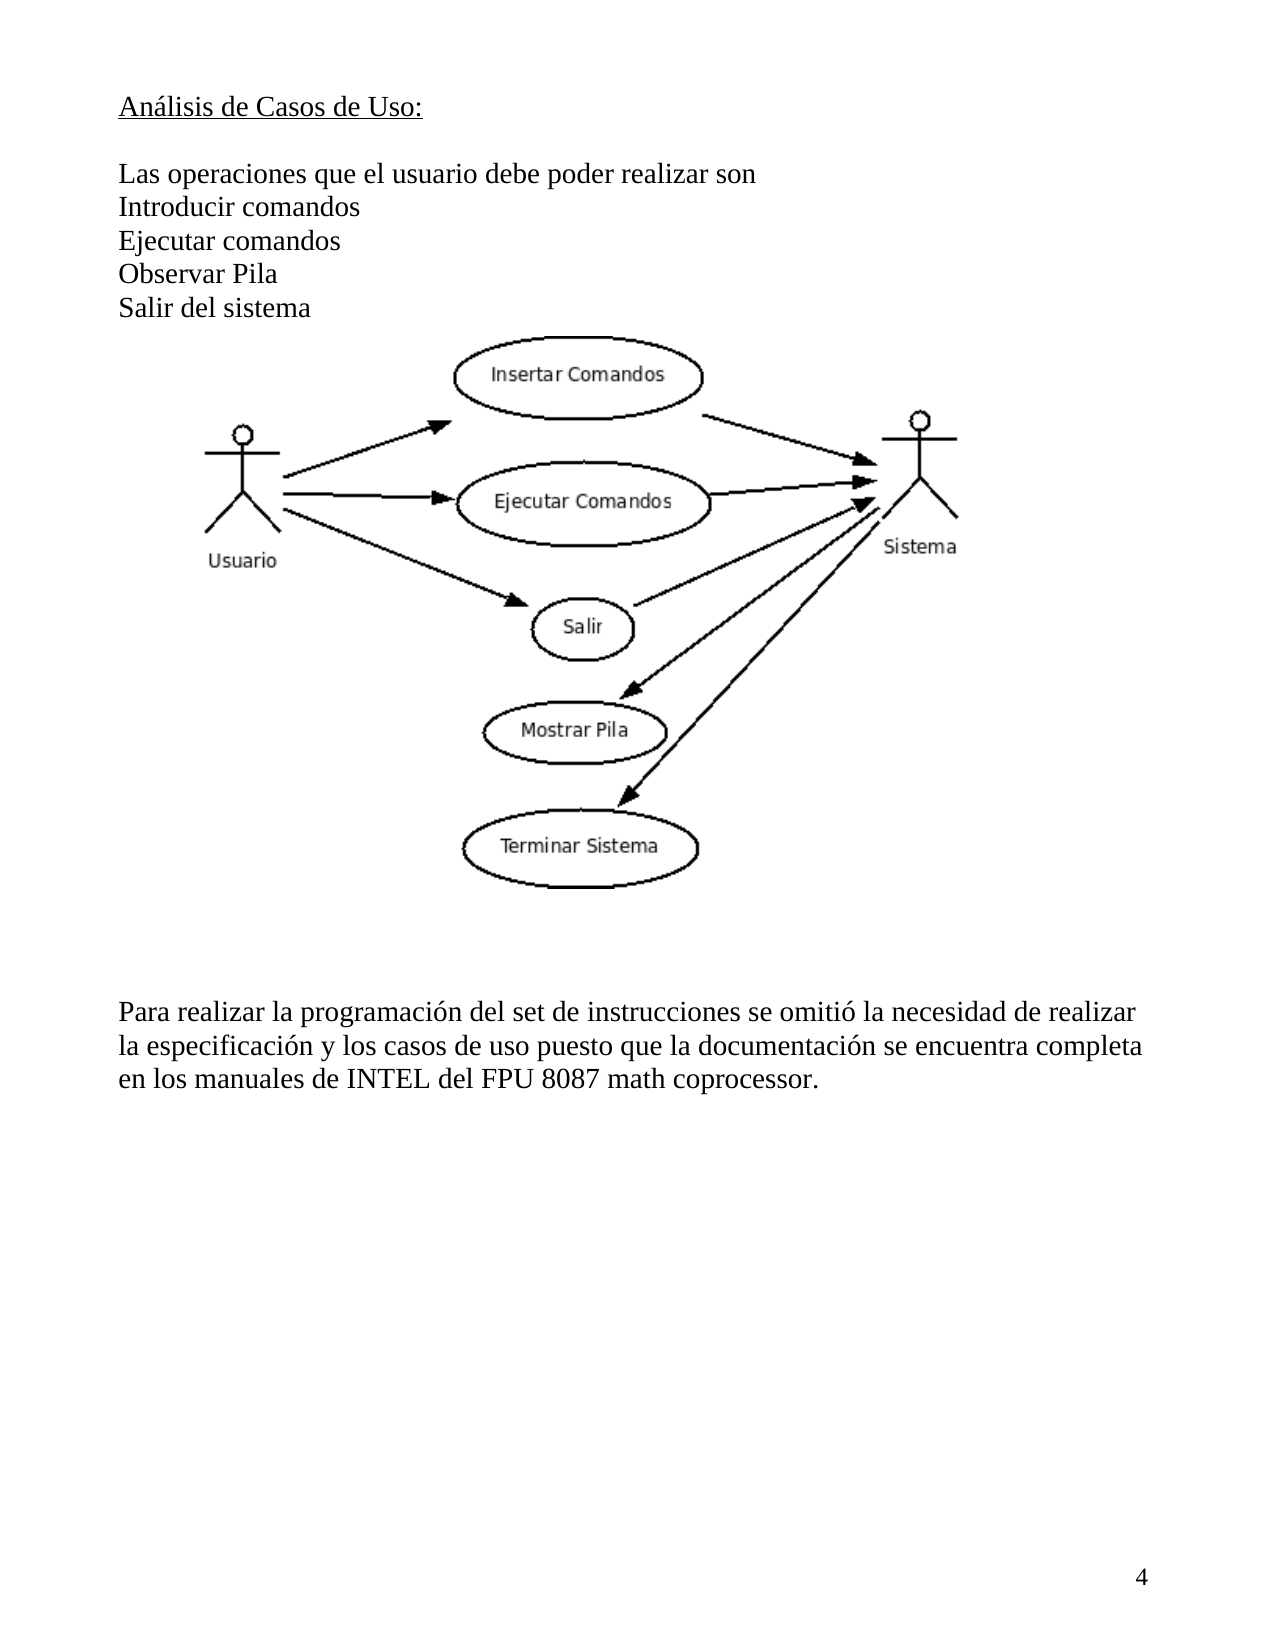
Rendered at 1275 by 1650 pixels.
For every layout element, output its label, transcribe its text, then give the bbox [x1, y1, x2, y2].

text Salir del sistema [118, 290, 1157, 323]
text Introducir comandos [118, 189, 1157, 223]
text Ejecutar comandos [118, 223, 1157, 256]
text Observar Pila [118, 256, 1157, 290]
text Análisis de Casos de Uso: [118, 89, 1157, 122]
text Para realizar la programación del set de instrucciones se omitió la necesidad de realizar la especificación y los casos de uso puesto que la documentación se encuentra completa en los manuales de INTEL del FPU 8087 math coprocessor. [118, 994, 1157, 1095]
text Las operaciones que el usuario debe poder realizar son [118, 156, 1157, 189]
picture [202, 336, 962, 889]
